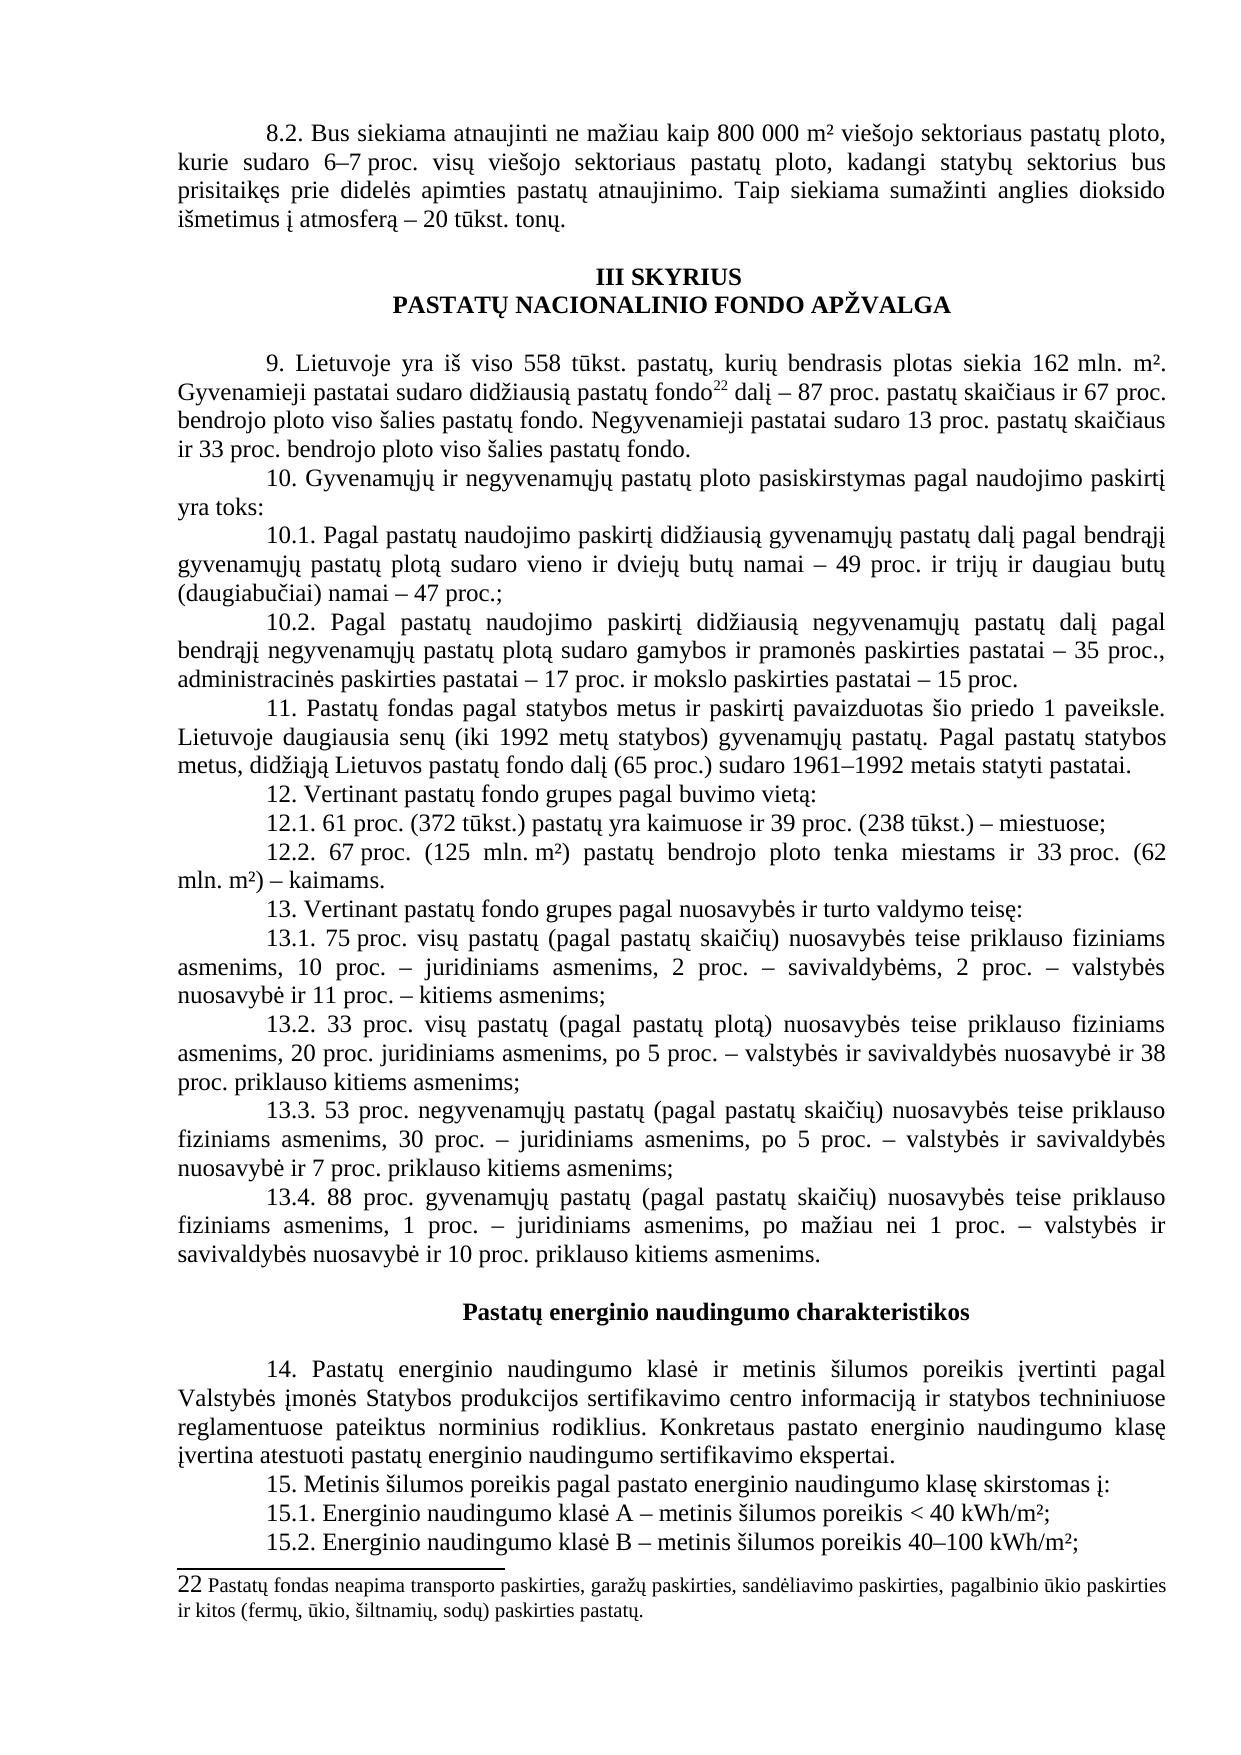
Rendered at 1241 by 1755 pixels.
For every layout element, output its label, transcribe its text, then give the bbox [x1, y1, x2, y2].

text 13.3. 53 proc. negyvenamųjų pastatų (pagal pastatų skaičių) nuosavybės teise priklauso fiziniams asmenims, 30 proc. – juridiniams asmenims, po 5 proc. – valstybės ir savivaldybės nuosavybė ir 7 proc. priklauso kitiems asmenims; [177, 1096, 1166, 1182]
text 12. Vertinant pastatų fondo grupes pagal buvimo vietą: [177, 779, 1166, 808]
text 15. Metinis šilumos poreikis pagal pastato energinio naudingumo klasę skirstomas į: [177, 1469, 1166, 1498]
text 11. Pastatų fondas pagal statybos metus ir paskirtį pavaizduotas šio priedo 1 paveiksle. Lietuvoje daugiausia senų (iki 1992 metų statybos) gyvenamųjų pastatų. Pagal pastatų statybos metus, didžiąją Lietuvos pastatų fondo dalį (65 proc.) sudaro 1961–1992 metais statyti pastatai. [177, 693, 1166, 779]
text 13.4. 88 proc. gyvenamųjų pastatų (pagal pastatų skaičių) nuosavybės teise priklauso fiziniams asmenims, 1 proc. – juridiniams asmenims, po mažiau nei 1 proc. – valstybės ir savivaldybės nuosavybė ir 10 proc. priklauso kitiems asmenims. [177, 1182, 1166, 1268]
text III SKYRIUS [177, 262, 1166, 291]
text 15.1. Energinio naudingumo klasė A – metinis šilumos poreikis < 40 kWh/m²; [177, 1498, 1166, 1527]
text 9. Lietuvoje yra iš viso 558 tūkst. pastatų, kurių bendrasis plotas siekia 162 mln. m². Gyvenamieji pastatai sudaro didžiausią pastatų fondo dalį – 87 proc. pastatų skaičiaus ir 67 proc. bendrojo ploto viso šalies pastatų fondo. Negyvenamieji pastatai sudaro 13 proc. pastatų skaičiaus ir 33 proc. bendrojo ploto viso šalies pastatų fondo. [177, 348, 1166, 463]
text 10.2. Pagal pastatų naudojimo paskirtį didžiausią negyvenamųjų pastatų dalį pagal bendrąjį negyvenamųjų pastatų plotą sudaro gamybos ir pramonės paskirties pastatai – 35 proc., administracinės paskirties pastatai – 17 proc. ir mokslo paskirties pastatai – 15 proc. [177, 607, 1166, 693]
text 12.2. 67 proc. (125 mln. m²) pastatų bendrojo ploto tenka miestams ir 33 proc. (62 mln. m²) – kaimams. [177, 837, 1166, 894]
text 13. Vertinant pastatų fondo grupes pagal nuosavybės ir turto valdymo teisę: [177, 894, 1166, 923]
text 15.2. Energinio naudingumo klasė B – metinis šilumos poreikis 40–100 kWh/m²; [177, 1527, 1166, 1556]
text 13.2. 33 proc. visų pastatų (pagal pastatų plotą) nuosavybės teise priklauso fiziniams asmenims, 20 proc. juridiniams asmenims, po 5 proc. – valstybės ir savivaldybės nuosavybė ir 38 proc. priklauso kitiems asmenims; [177, 1009, 1166, 1096]
text 14. Pastatų energinio naudingumo klasė ir metinis šilumos poreikis įvertinti pagal Valstybės įmonės Statybos produkcijos sertifikavimo centro informaciją ir statybos techniniuose reglamentuose pateiktus norminius rodiklius. Konkretaus pastato energinio naudingumo klasę įvertina atestuoti pastatų energinio naudingumo sertifikavimo ekspertai. [177, 1354, 1166, 1469]
text PASTATŲ NACIONALINIO FONDO APŽVALGA [177, 291, 1166, 319]
text Pastatų energinio naudingumo charakteristikos [177, 1297, 1166, 1326]
text Pastatų fondas neapima transporto paskirties, garažų paskirties, sandėliavimo paskirties, pagalbinio ūkio paskirties ir kitos (fermų, ūkio, šiltnamių, sodų) paskirties pastatų. [177, 1569, 1166, 1622]
text 12.1. 61 proc. (372 tūkst.) pastatų yra kaimuose ir 39 proc. (238 tūkst.) – miestuose; [177, 808, 1166, 837]
text 10. Gyvenamųjų ir negyvenamųjų pastatų ploto pasiskirstymas pagal naudojimo paskirtį yra toks: [177, 463, 1166, 521]
text 8.2. Bus siekiama atnaujinti ne mažiau kaip 800 000 m² viešojo sektoriaus pastatų ploto, kurie sudaro 6–7 proc. visų viešojo sektoriaus pastatų ploto, kadangi statybų sektorius bus prisitaikęs prie didelės apimties pastatų atnaujinimo. Taip siekiama sumažinti anglies dioksido išmetimus į atmosferą – 20 tūkst. tonų. [177, 118, 1166, 233]
text 13.1. 75 proc. visų pastatų (pagal pastatų skaičių) nuosavybės teise priklauso fiziniams asmenims, 10 proc. – juridiniams asmenims, 2 proc. – savivaldybėms, 2 proc. – valstybės nuosavybė ir 11 proc. – kitiems asmenims; [177, 923, 1166, 1009]
text 10.1. Pagal pastatų naudojimo paskirtį didžiausią gyvenamųjų pastatų dalį pagal bendrąjį gyvenamųjų pastatų plotą sudaro vieno ir dviejų butų namai – 49 proc. ir trijų ir daugiau butų (daugiabučiai) namai – 47 proc.; [177, 521, 1166, 607]
